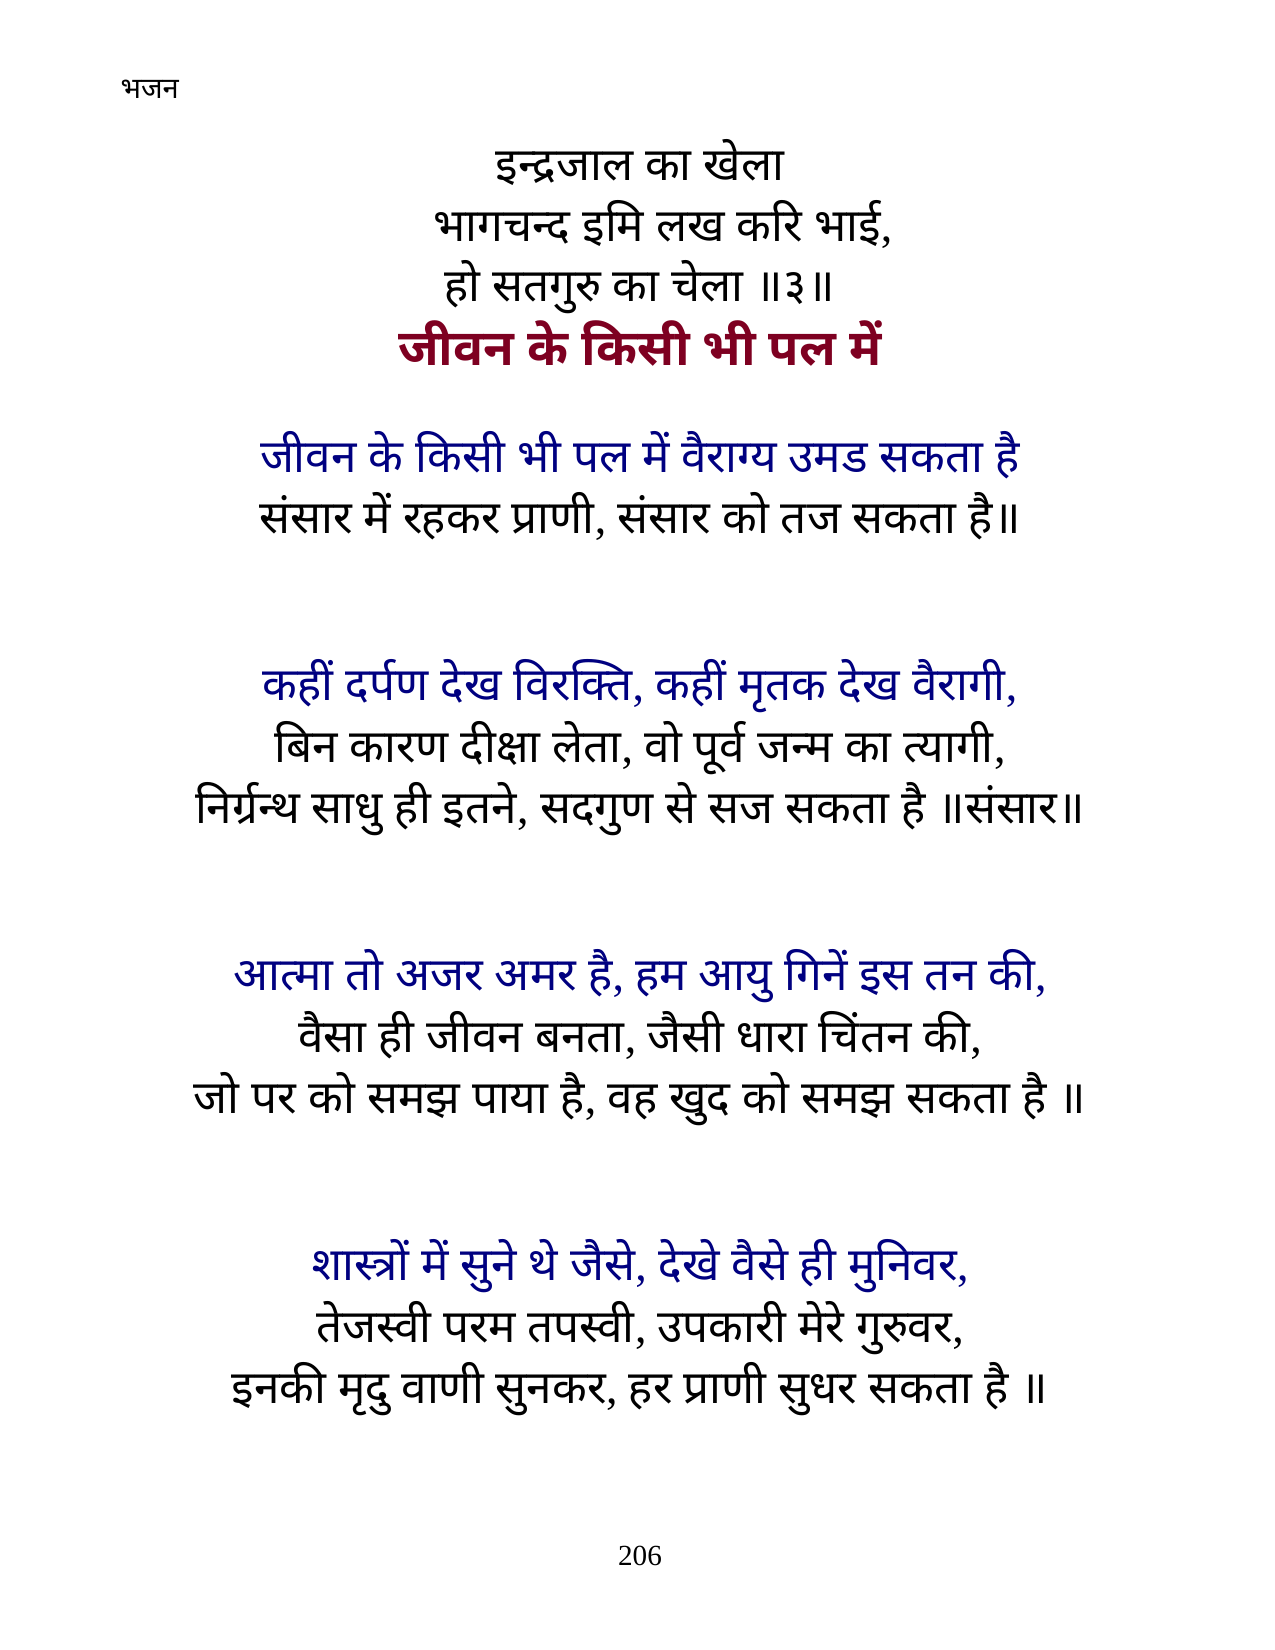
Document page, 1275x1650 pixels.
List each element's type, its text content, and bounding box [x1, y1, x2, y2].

text इनकी मृदु वाणी सुनकर, हर प्राणी सुधर सकता है ॥ [83, 1361, 1196, 1423]
text जीवन के किसी भी पल में वैराग्य उमड सकता है [83, 431, 1196, 491]
text तेजस्वी परम तपस्वी, उपकारी मेरे गुरुवर, [83, 1299, 1196, 1361]
text बिन कारण दीक्षा लेता, वो पूर्व जन्म का त्यागी, [83, 719, 1196, 781]
text भागचन्द इमि लख करि भाई, [83, 199, 1196, 261]
text कहीं दर्पण देख विरक्ति, कहीं मृतक देख वैरागी, [83, 658, 1196, 719]
text इन्द्रजाल का खेला [83, 139, 1196, 199]
text हो सतगुरु का चेला ॥३॥ [83, 261, 1196, 320]
text जीवन के किसी भी पल में [83, 320, 1196, 386]
text संसार में रहकर प्राणी, संसार को तज सकता है॥ [83, 491, 1196, 552]
text आत्मा तो अजर अमर है, हम आयु गिनें इस तन की, [83, 948, 1196, 1009]
text शास्त्रों में सुने थे जैसे, देखे वैसे ही मुनिवर, [83, 1238, 1196, 1299]
text निर्ग्रन्थ साधु ही इतने, सदगुण से सज सकता है ॥संसार॥ [83, 781, 1196, 842]
text वैसा ही जीवन बनता, जैसी धारा चिंतन की, [83, 1009, 1196, 1071]
text जो पर को समझ पाया है, वह खुद को समझ सकता है ॥ [83, 1071, 1196, 1133]
